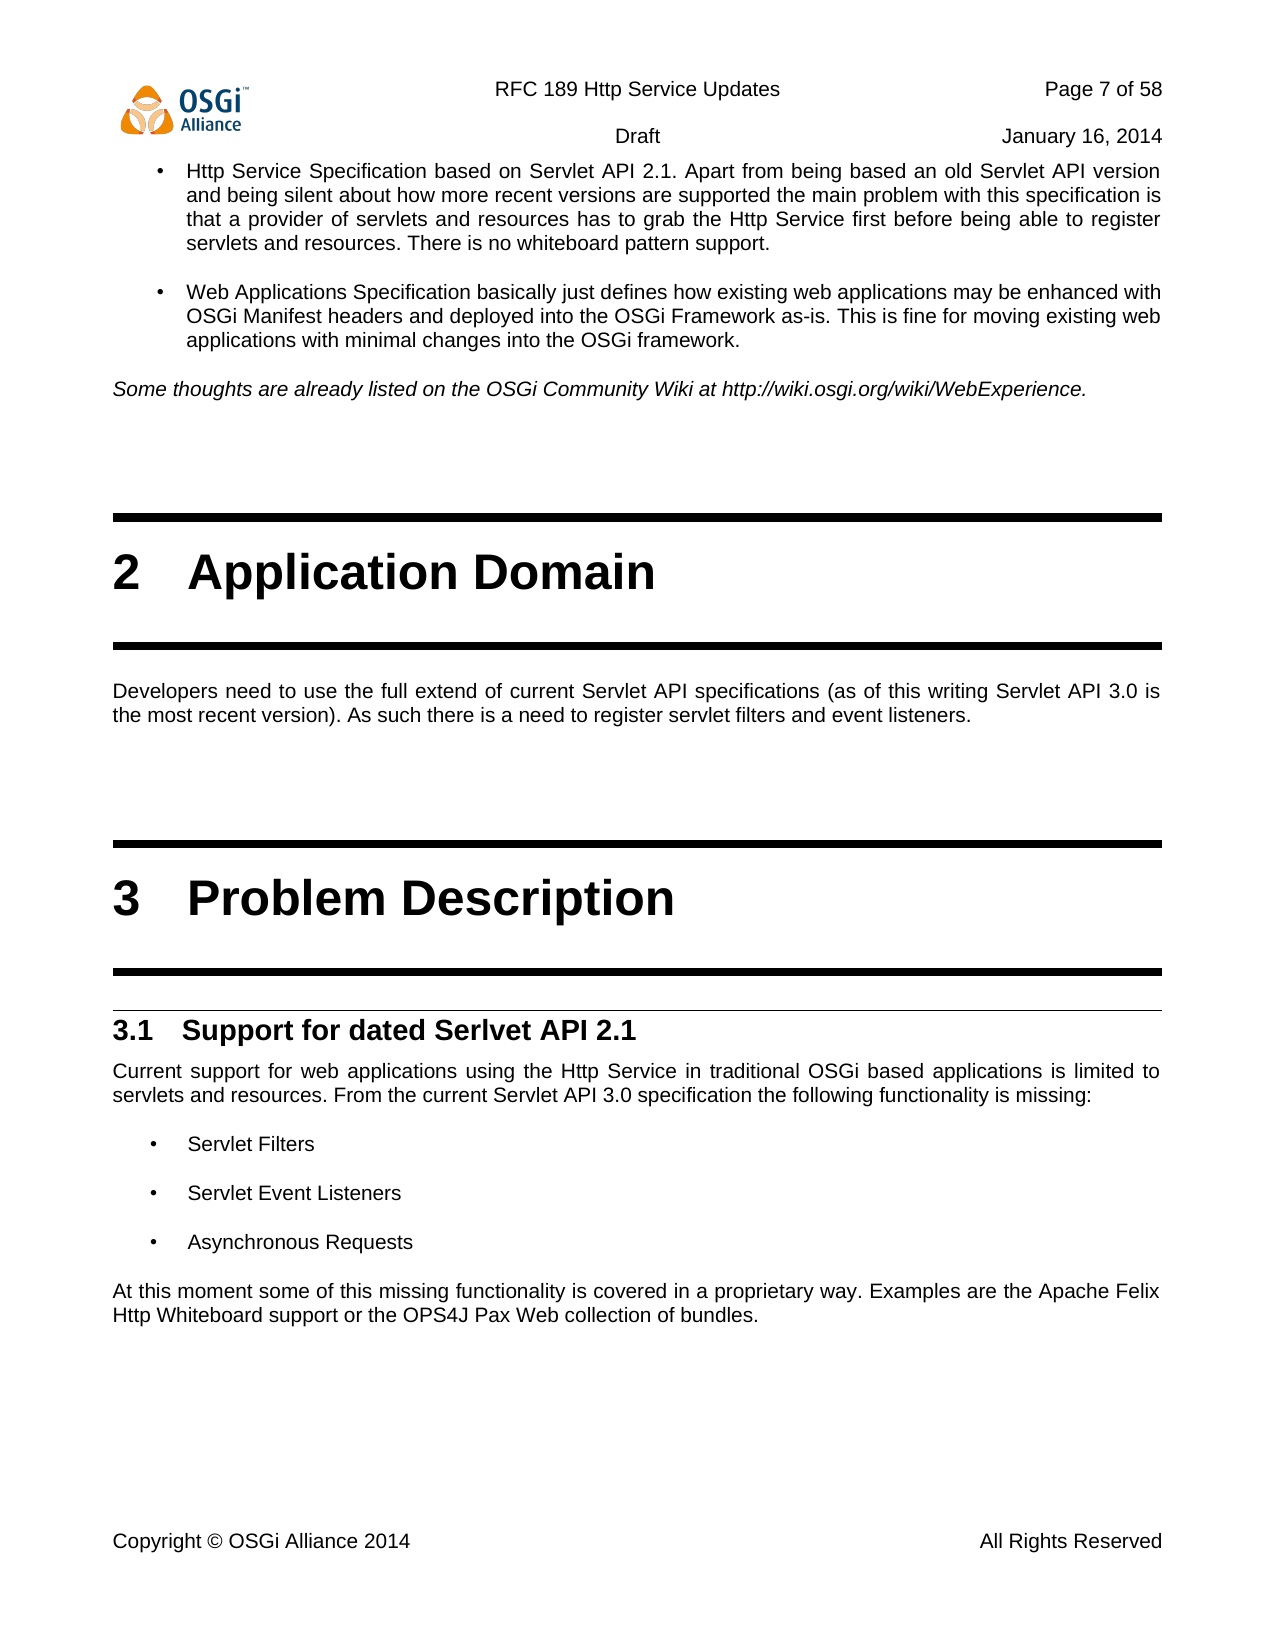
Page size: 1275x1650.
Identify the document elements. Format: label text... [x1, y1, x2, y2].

subtitle Application Domain [112, 514, 1162, 650]
picture [113, 78, 257, 142]
text Developers need to use the full extend of current Servlet API specifications (as of this writing Servlet API 3.0 is the most recent version). As such there is a need to register servlet filters and event listeners. [112, 679, 1162, 727]
list Http Service Specification based on Servlet API 2.1. Apart from being based an old Servlet API version and being silent about how more recent versions are supported the main problem with this specification is that a provider of servlets and resources has to grab the Http Service first before being able to register servlets and resources. There is no whiteboard pattern support. [157, 159, 1162, 255]
text Some thoughts are already listed on the OSGi Community Wiki at http://wiki.osgi.org/wiki/WebExperience. [112, 377, 1162, 401]
subtitle Support for dated Serlvet API 2.1 [112, 1011, 1162, 1046]
text At this moment some of this missing functionality is covered in a proprietary way. Examples are the Apache Felix Http Whiteboard support or the OPS4J Pax Web collection of bundles. [112, 1279, 1162, 1327]
list Asynchronous Requests [150, 1230, 1162, 1254]
subtitle Problem Description [112, 841, 1162, 976]
list Web Applications Specification basically just defines how existing web applications may be enhanced with OSGi Manifest headers and deployed into the OSGi Framework as-is. This is fine for moving existing web applications with minimal changes into the OSGi framework. [157, 280, 1162, 352]
list Servlet Filters [150, 1132, 1162, 1156]
text Current support for web applications using the Http Service in traditional OSGi based applications is limited to servlets and resources. From the current Servlet API 3.0 specification the following functionality is missing: [112, 1059, 1162, 1107]
list Servlet Event Listeners [150, 1181, 1162, 1205]
